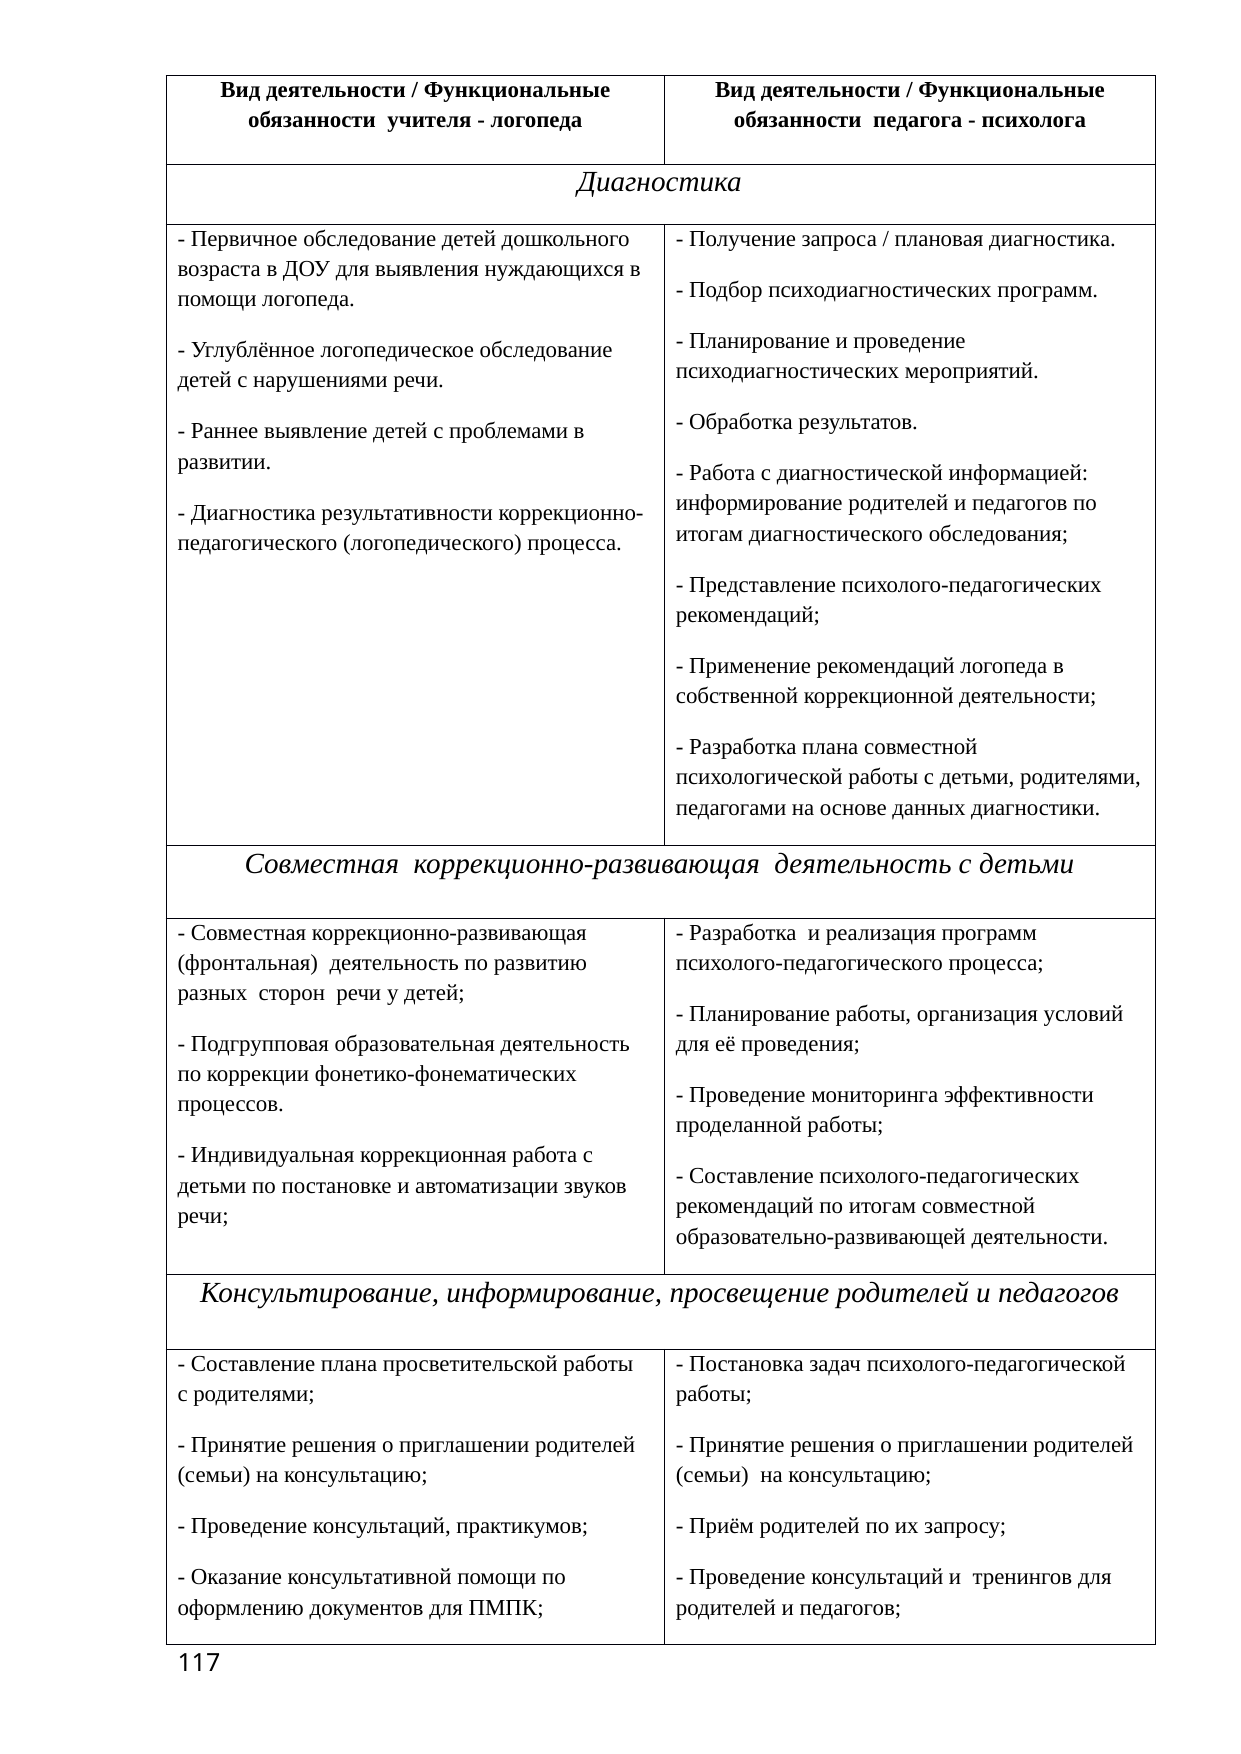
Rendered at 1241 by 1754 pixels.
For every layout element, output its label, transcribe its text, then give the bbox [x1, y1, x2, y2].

table_cell Диагностика [167, 165, 1155, 224]
table_cell - Разработка и реализация программ психолого-педагогического процесса; - Планирование работы, организация условий для её проведения; - Проведение мониторинга эффективности проделанной работы; - Составление психолого-педагогических рекомендаций по итогам совместной образовательно-развивающей деятельности. [665, 919, 1155, 1274]
table_cell Совместная коррекционно-развивающая деятельность с детьми [167, 846, 1155, 917]
table_header Вид деятельности / Функциональные обязанности педагога - психолога [665, 76, 1155, 163]
table_cell - Постановка задач психолого-педагогической работы; - Принятие решения о приглашении родителей (семьи) на консультацию; - Приём родителей по их запросу; - Проведение консультаций и тренингов для родителей и педагогов; [665, 1350, 1155, 1644]
table_header Вид деятельности / Функциональные обязанности учителя - логопеда [167, 76, 664, 163]
table_cell Консультирование, информирование, просвещение родителей и педагогов [167, 1275, 1155, 1349]
table_cell - Первичное обследование детей дошкольного возраста в ДОУ для выявления нуждающихся в помощи логопеда. - Углублённое логопедическое обследование детей с нарушениями речи. - Раннее выявление детей с проблемами в развитии. - Диагностика результативности коррекционно-педагогического (логопедического) процесса. [167, 225, 664, 845]
table_cell - Совместная коррекционно-развивающая (фронтальная) деятельность по развитию разных сторон речи у детей; - Подгрупповая образовательная деятельность по коррекции фонетико-фонематических процессов. - Индивидуальная коррекционная работа с детьми по постановке и автоматизации звуков речи; [167, 919, 664, 1274]
table_cell - Составление плана просветительской работы с родителями; - Принятие решения о приглашении родителей (семьи) на консультацию; - Проведение консультаций, практикумов; - Оказание консультативной помощи по оформлению документов для ПМПК; [167, 1350, 664, 1644]
table_cell - Получение запроса / плановая диагностика. - Подбор психодиагностических программ. - Планирование и проведение психодиагностических мероприятий. - Обработка результатов. - Работа с диагностической информацией: информирование родителей и педагогов по итогам диагностического обследования; - Представление психолого-педагогических рекомендаций; - Применение рекомендаций логопеда в собственной коррекционной деятельности; - Разработка плана совместной психологической работы с детьми, родителями, педагогами на основе данных диагностики. [665, 225, 1155, 845]
